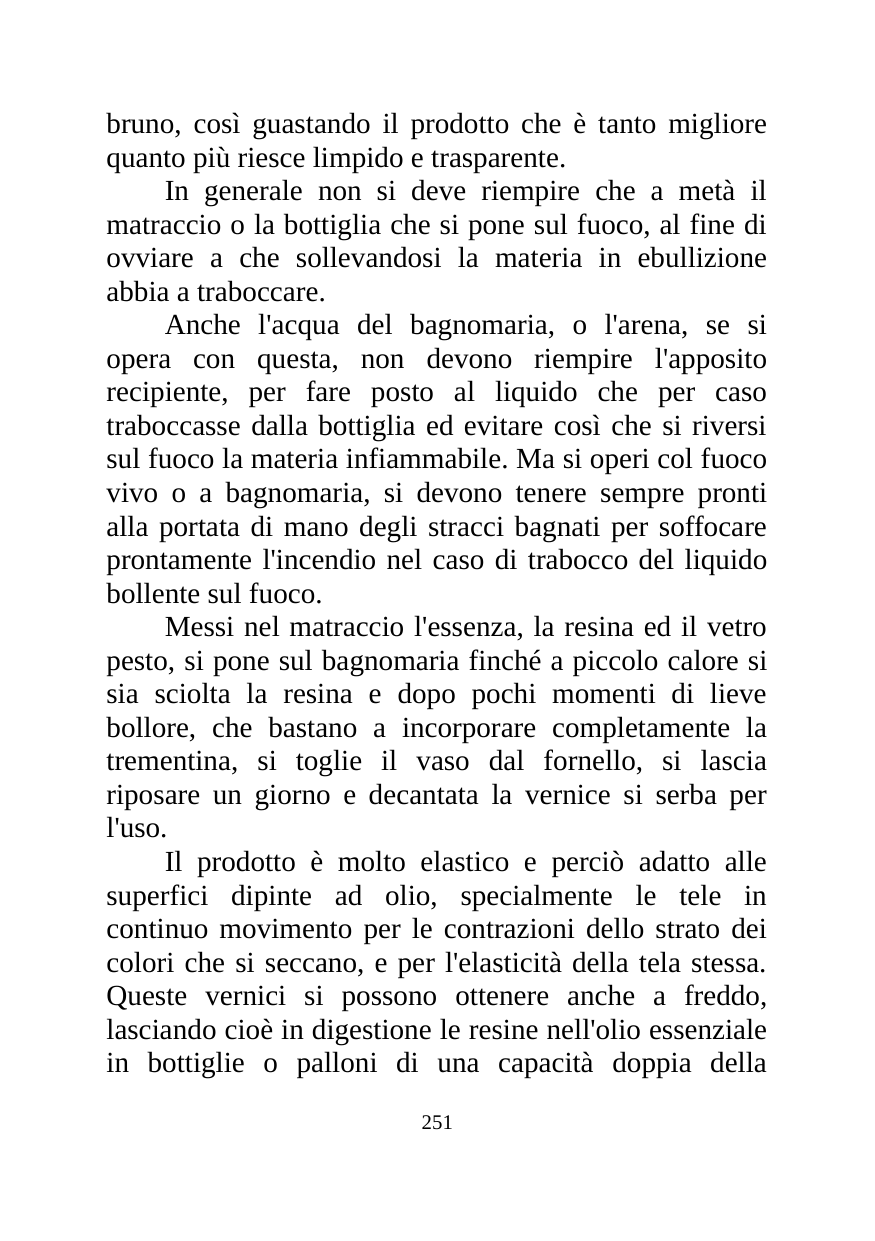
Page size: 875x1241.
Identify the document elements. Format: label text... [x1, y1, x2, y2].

text In generale non si deve riempire che a metà il matraccio o la bottiglia che si pone sul fuoco, al fine di ovviare a che sollevandosi la materia in ebullizione abbia a traboccare. [106, 173, 768, 307]
text Messi nel matraccio l'essenza, la resina ed il vetro pesto, si pone sul bagnomaria finché a piccolo calore si sia sciolta la resina e dopo pochi momenti di lieve bollore, che bastano a incorporare completamente la trementina, si toglie il vaso dal fornello, si lascia riposare un giorno e decantata la vernice si serba per l'uso. [106, 609, 768, 844]
text bruno, così guastando il prodotto che è tanto migliore quanto più riesce limpido e trasparente. [106, 106, 768, 173]
text Anche l'acqua del bagnomaria, o l'arena, se si opera con questa, non devono riempire l'apposito recipiente, per fare posto al liquido che per caso traboccasse dalla bottiglia ed evitare così che si riversi sul fuoco la materia infiammabile. Ma si operi col fuoco vivo o a bagnomaria, si devono tenere sempre pronti alla portata di mano degli stracci bagnati per soffocare prontamente l'incendio nel caso di trabocco del liquido bollente sul fuoco. [106, 307, 768, 609]
text Il prodotto è molto elastico e perciò adatto alle superfici dipinte ad olio, specialmente le tele in continuo movimento per le contrazioni dello strato dei colori che si seccano, e per l'elasticità della tela stessa. Queste vernici si possono ottenere anche a freddo, lasciando cioè in digestione le resine nell'olio essenziale in bottiglie o palloni di una capacità doppia della [106, 844, 768, 1079]
